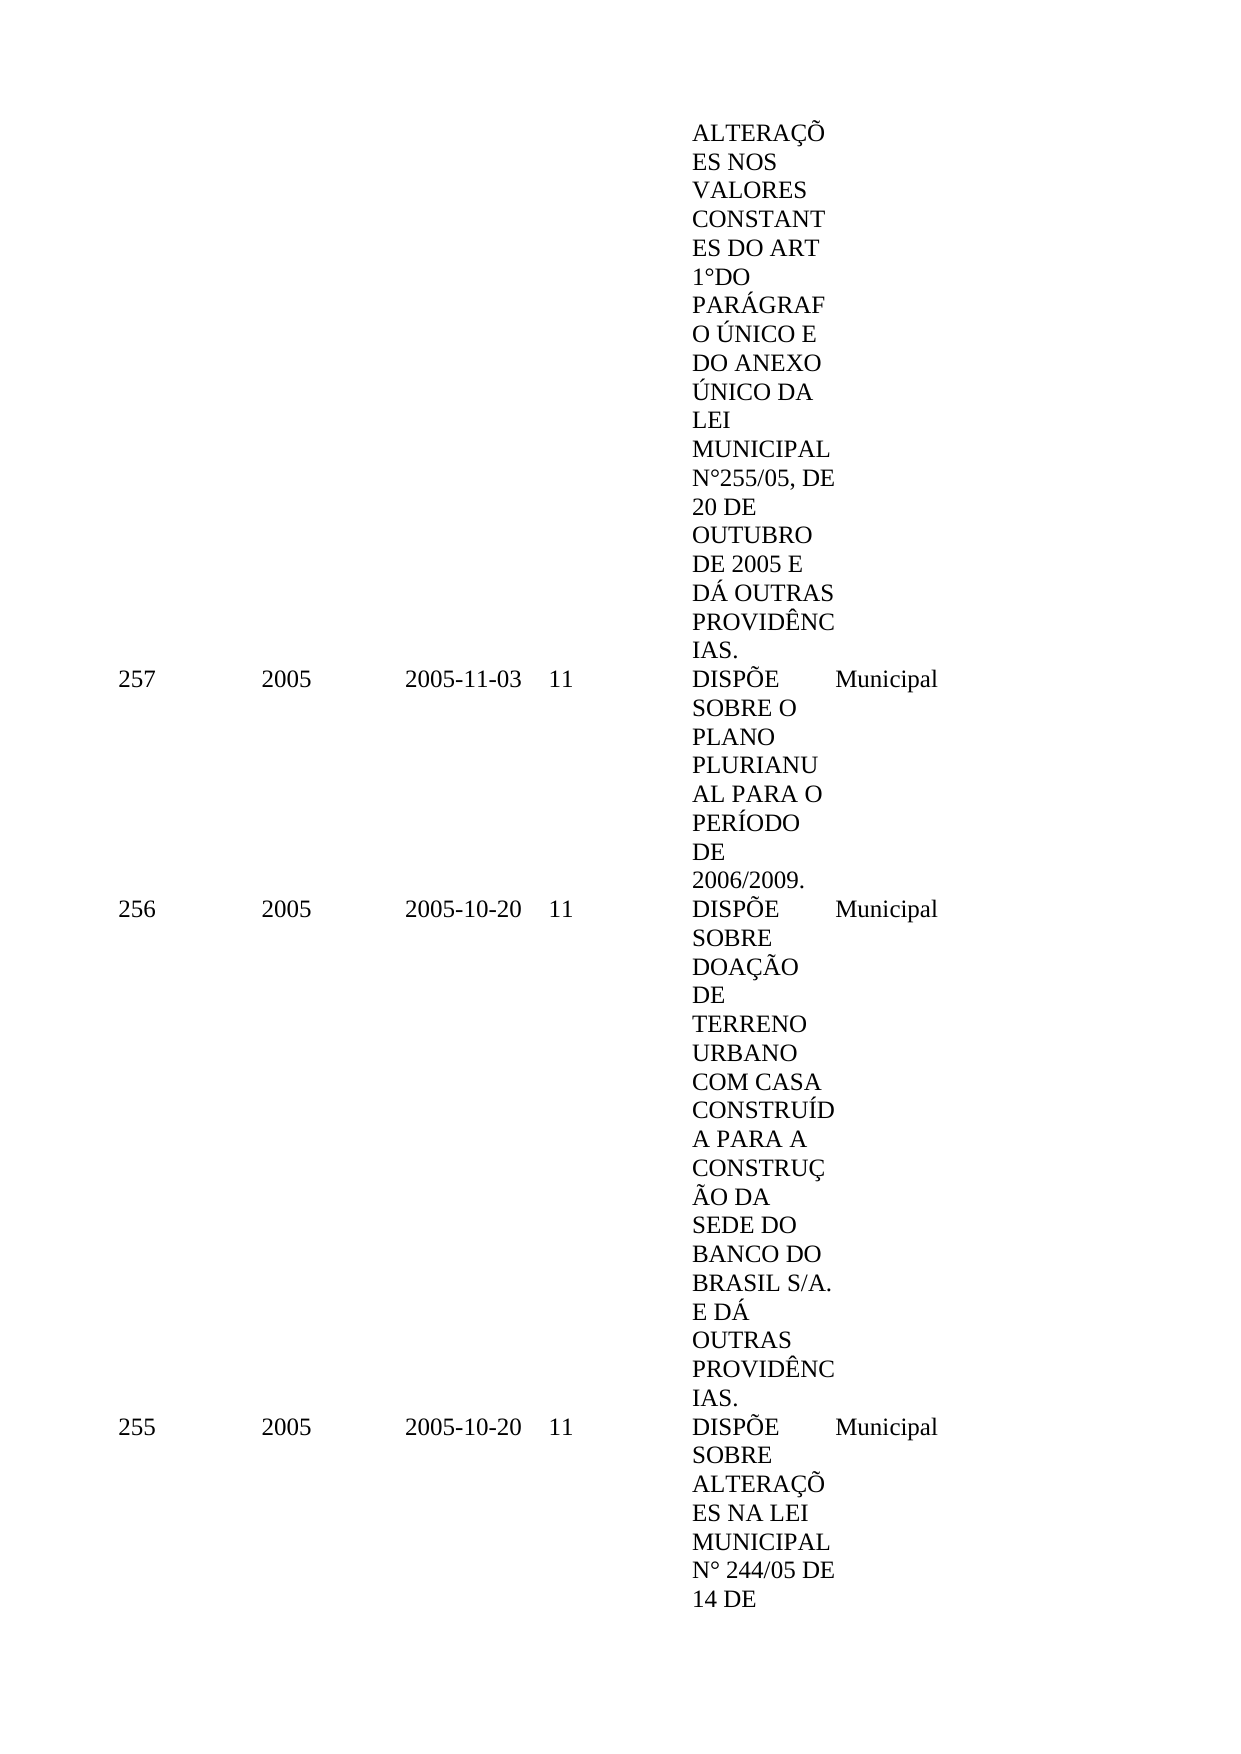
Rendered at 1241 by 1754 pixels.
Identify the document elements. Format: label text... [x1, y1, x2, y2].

table_cell Municipal [835, 1412, 979, 1613]
table_cell 256 [118, 894, 261, 1412]
table_cell [979, 894, 1122, 1412]
table_cell Municipal [835, 664, 979, 894]
table_cell [261, 118, 405, 664]
table_cell 2005 [261, 1412, 405, 1613]
table_cell [835, 118, 979, 664]
table_cell [548, 118, 692, 664]
table_cell DISPÕE SOBRE ALTERAÇÕES NA LEI MUNICIPAL N° 244/05 DE 14 DE [692, 1412, 835, 1613]
table_cell 257 [118, 664, 261, 894]
table_cell 255 [118, 1412, 261, 1613]
table_cell 11 [548, 664, 692, 894]
table_cell DISPÕE SOBRE O PLANO PLURIANUAL PARA O PERÍODO DE 2006/2009. [692, 664, 835, 894]
table_cell [979, 1412, 1122, 1613]
table_cell 11 [548, 1412, 692, 1613]
table_cell [979, 664, 1122, 894]
table_cell [979, 118, 1122, 664]
table_cell 11 [548, 894, 692, 1412]
table_cell 2005-10-20 [405, 1412, 548, 1613]
table_cell 2005-10-20 [405, 894, 548, 1412]
table_cell [118, 118, 261, 664]
table_cell 2005 [261, 664, 405, 894]
table_cell 2005-11-03 [405, 664, 548, 894]
table_cell Municipal [835, 894, 979, 1412]
table_cell [405, 118, 548, 664]
table_cell 2005 [261, 894, 405, 1412]
table_cell DISPÕE SOBRE DOAÇÃO DE TERRENO URBANO COM CASA CONSTRUÍDA PARA A CONSTRUÇÃO DA SEDE DO BANCO DO BRASIL S/A. E DÁ OUTRAS PROVIDÊNCIAS. [692, 894, 835, 1412]
table_cell ALTERAÇÕES NOS VALORES CONSTANTES DO ART 1°DO PARÁGRAFO ÚNICO E DO ANEXO ÚNICO DA LEI MUNICIPAL N°255/05, DE 20 DE OUTUBRO DE 2005 E DÁ OUTRAS PROVIDÊNCIAS. [692, 118, 835, 664]
